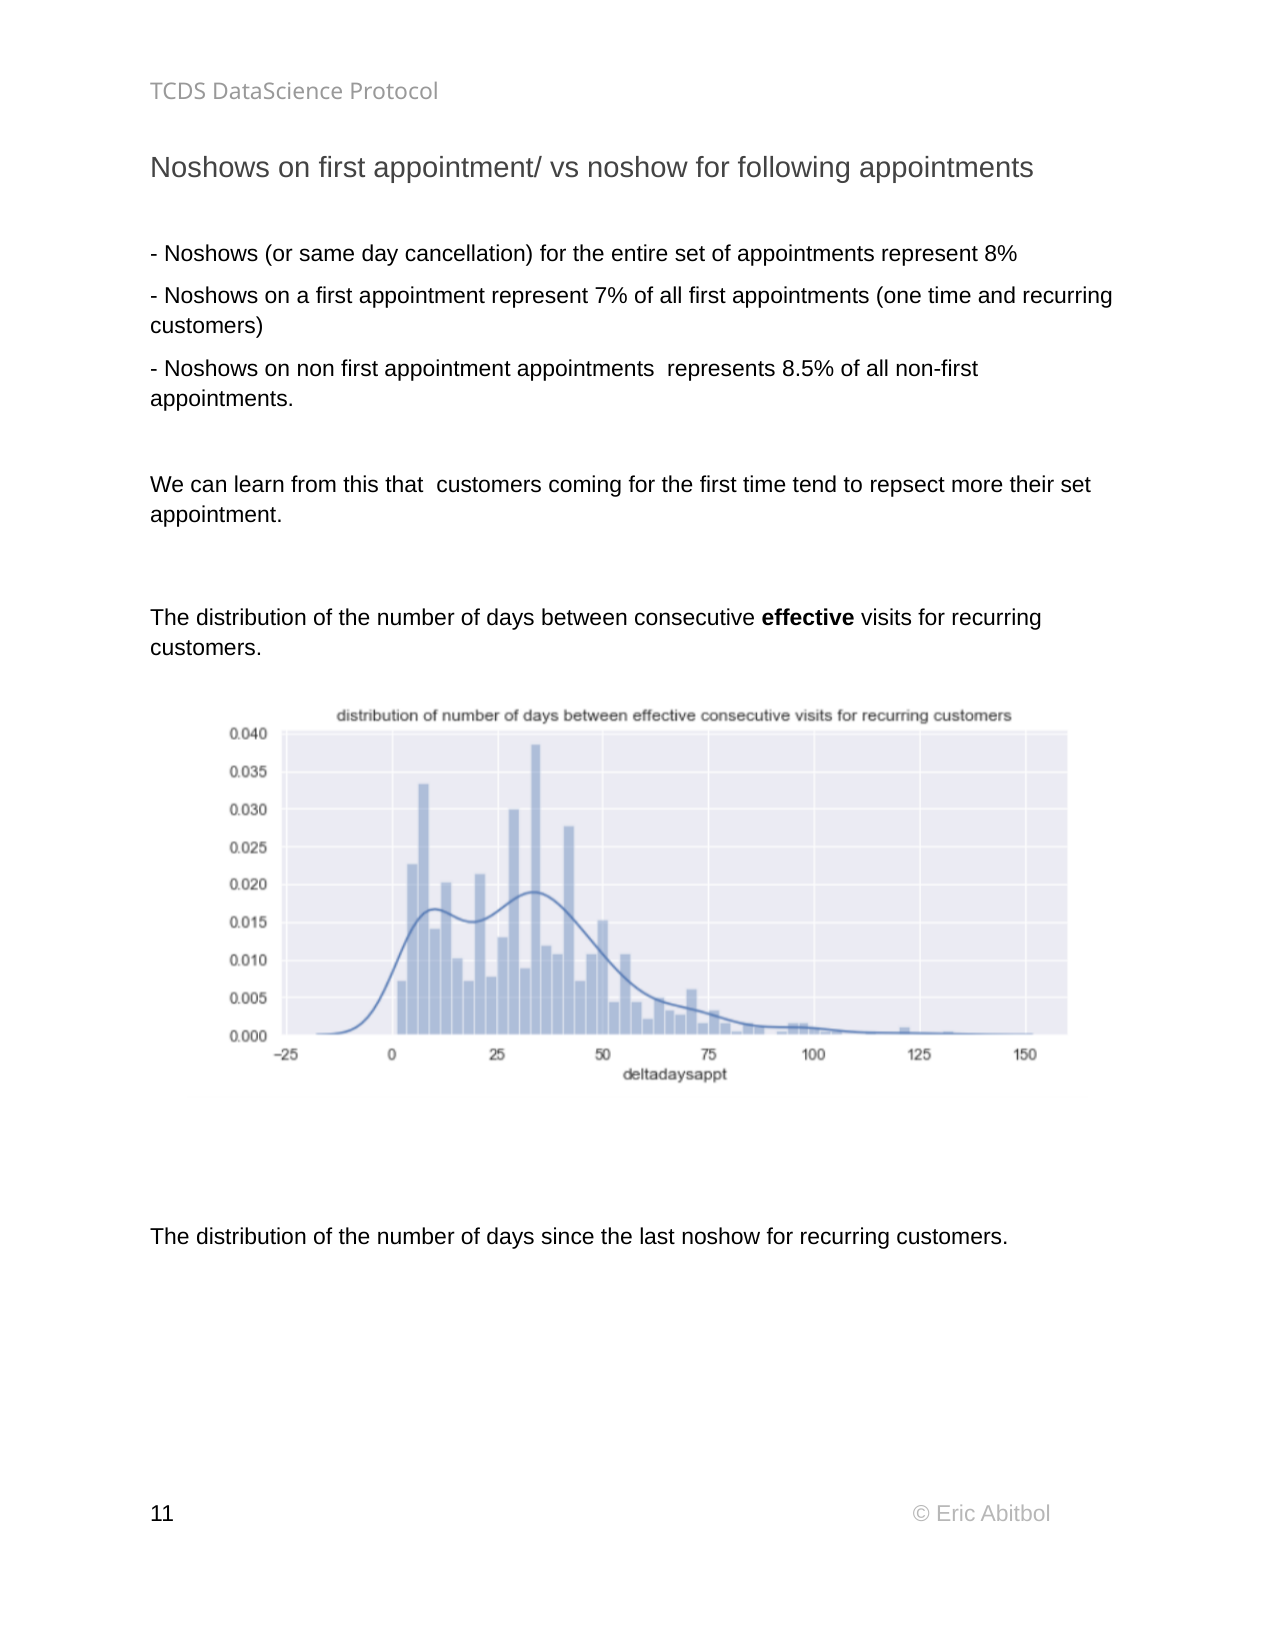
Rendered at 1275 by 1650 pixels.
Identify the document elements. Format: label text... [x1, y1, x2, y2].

text The distribution of the number of days between consecutive effective visits for recurring customers. [150, 604, 1125, 661]
text The distribution of the number of days since the last noshow for recurring customers. [150, 1223, 1125, 1249]
subtitle Noshows on first appointment/ vs noshow for following appointments [150, 150, 1125, 183]
picture [187, 694, 1088, 1098]
text We can learn from this that customers coming for the first time tend to repsect more their set appointment. [150, 471, 1125, 527]
text - Noshows on non first appointment appointments represents 8.5% of all non-first appointments. [150, 355, 1125, 412]
text - Noshows on a first appointment represent 7% of all first appointments (one time and recurring customers) [150, 282, 1125, 339]
text - Noshows (or same day cancellation) for the entire set of appointments represent 8% [150, 239, 1125, 266]
